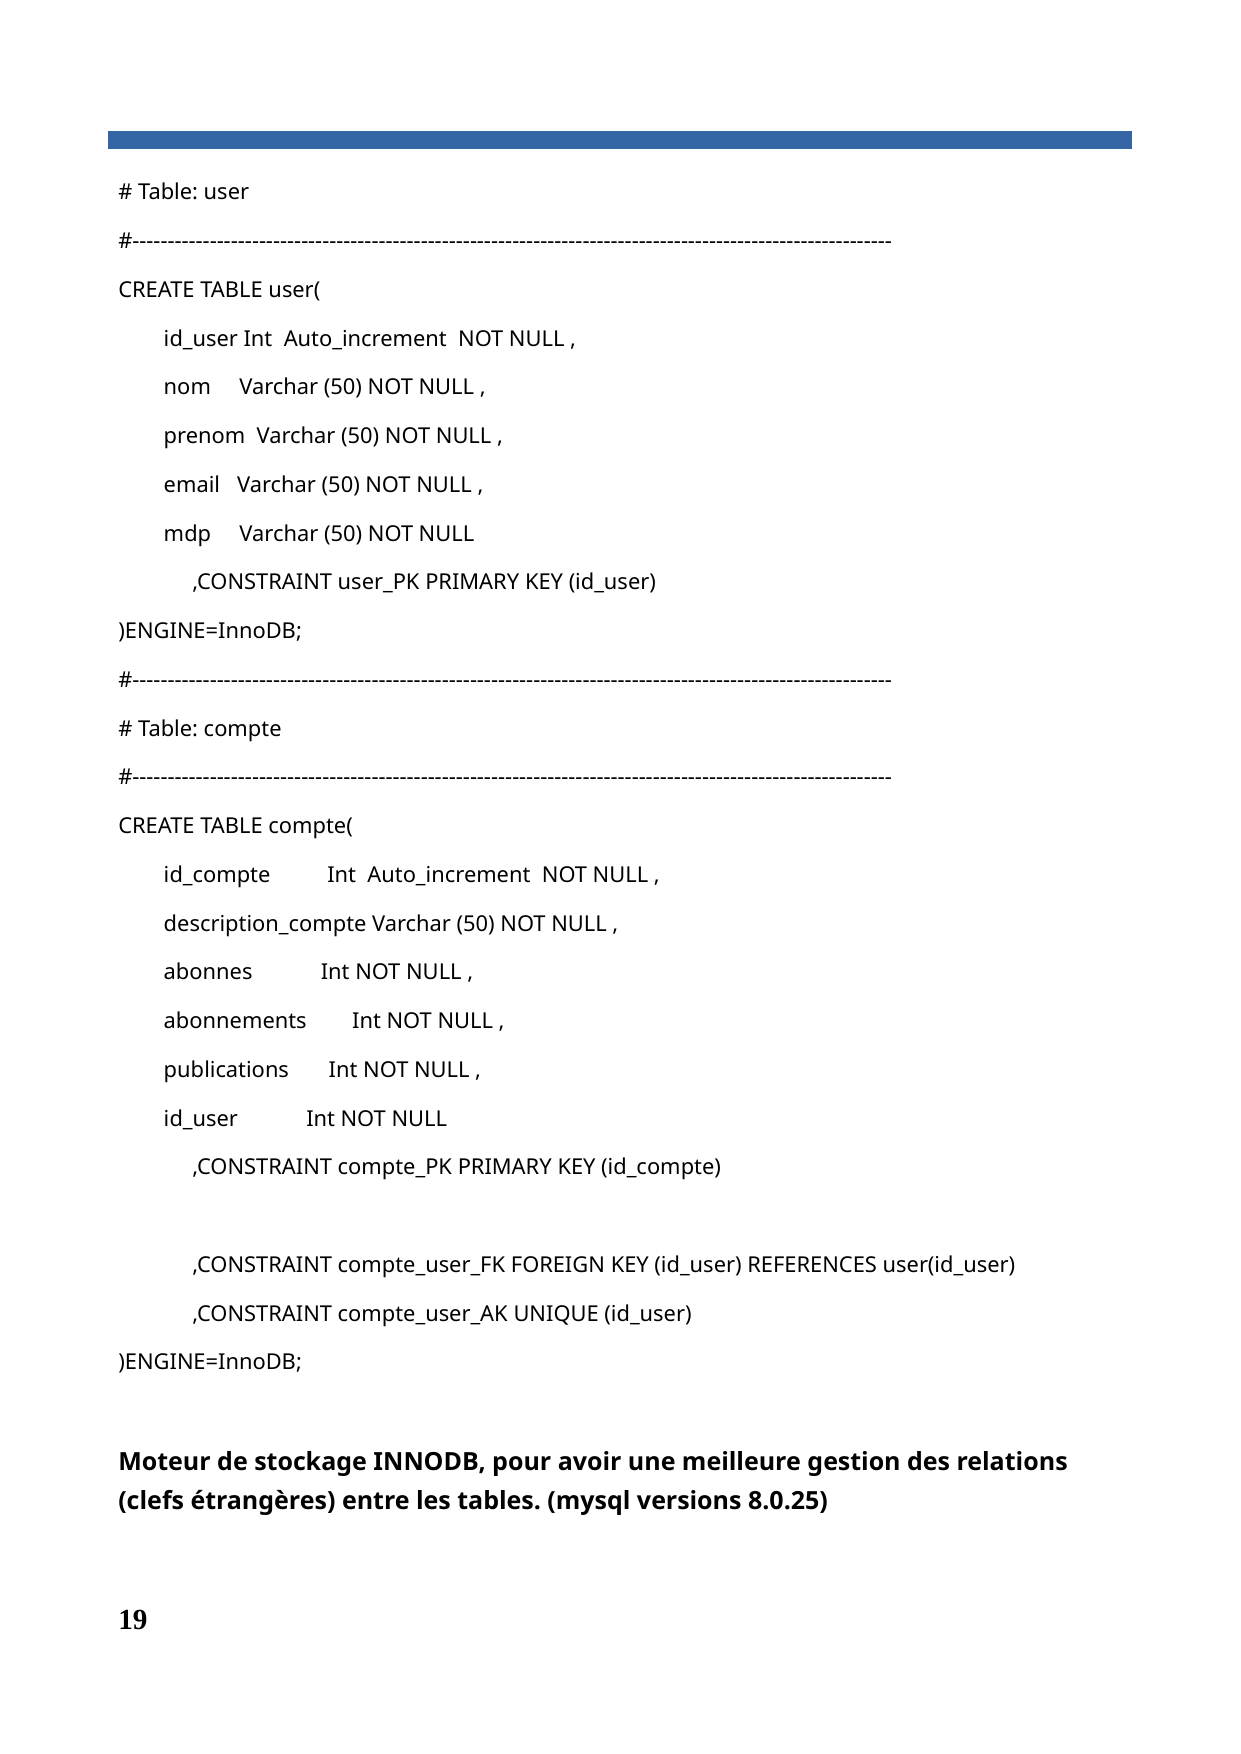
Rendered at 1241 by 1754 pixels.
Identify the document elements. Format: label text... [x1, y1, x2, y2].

text CREATE TABLE user( [118, 274, 1122, 304]
text prenom Varchar (50) NOT NULL , [118, 420, 1122, 450]
text id_user Int NOT NULL [118, 1103, 1122, 1132]
text abonnes Int NOT NULL , [118, 956, 1122, 986]
text description_compte Varchar (50) NOT NULL , [118, 908, 1122, 937]
text ,CONSTRAINT compte_PK PRIMARY KEY (id_compte) [118, 1151, 1122, 1181]
text #------------------------------------------------------------------------------------------------------------ [118, 664, 1122, 694]
text id_compte Int Auto_increment NOT NULL , [118, 859, 1122, 889]
text abonnements Int NOT NULL , [118, 1005, 1122, 1035]
text )ENGINE=InnoDB; [118, 1346, 1122, 1376]
text CREATE TABLE compte( [118, 810, 1122, 840]
text )ENGINE=InnoDB; [118, 615, 1122, 645]
text #------------------------------------------------------------------------------------------------------------ [118, 761, 1122, 791]
text nom Varchar (50) NOT NULL , [118, 371, 1122, 401]
text # Table: compte [118, 713, 1122, 742]
text ,CONSTRAINT compte_user_AK UNIQUE (id_user) [118, 1298, 1122, 1327]
text publications Int NOT NULL , [118, 1054, 1122, 1084]
text Moteur de stockage INNODB, pour avoir une meilleure gestion des relations (clefs étrangères) entre les tables. (mysql versions 8.0.25) [118, 1444, 1122, 1517]
text # Table: user [118, 176, 1122, 206]
text id_user Int Auto_increment NOT NULL , [118, 323, 1122, 352]
text mdp Varchar (50) NOT NULL [118, 518, 1122, 547]
text ,CONSTRAINT compte_user_FK FOREIGN KEY (id_user) REFERENCES user(id_user) [118, 1249, 1122, 1279]
text email Varchar (50) NOT NULL , [118, 469, 1122, 499]
text ,CONSTRAINT user_PK PRIMARY KEY (id_user) [118, 566, 1122, 596]
text #------------------------------------------------------------------------------------------------------------ [118, 225, 1122, 255]
